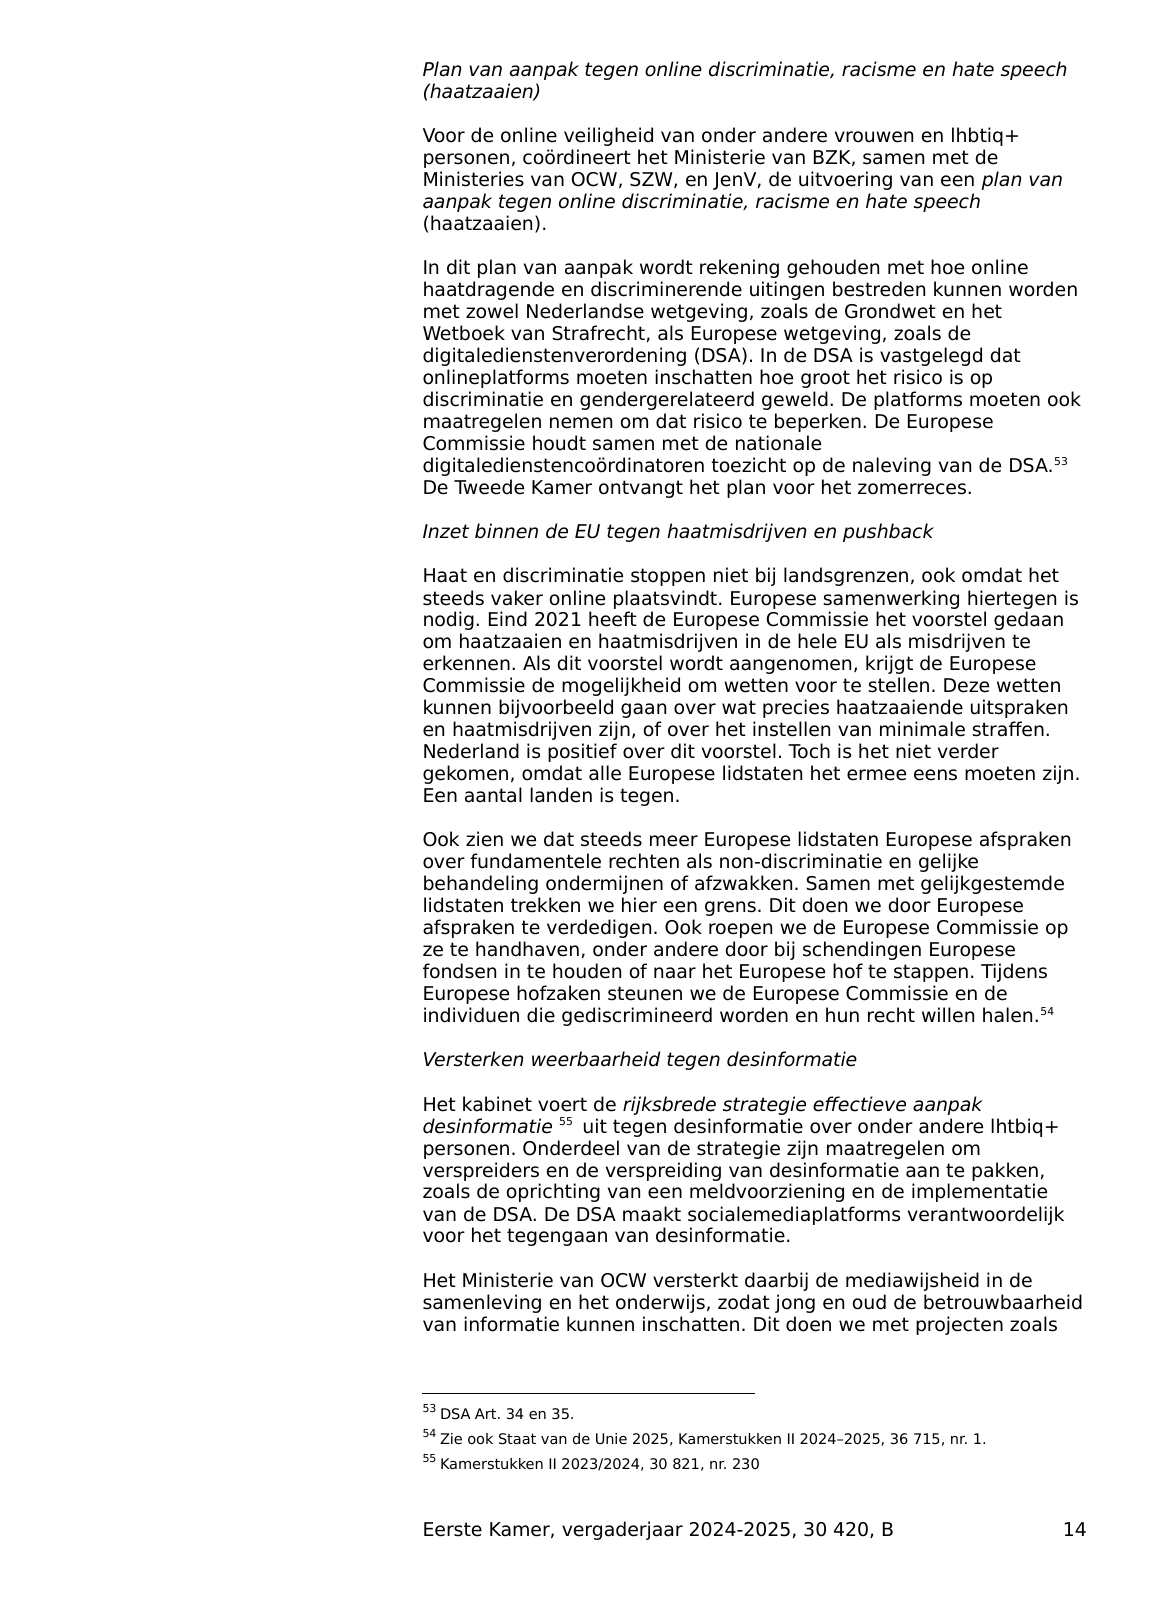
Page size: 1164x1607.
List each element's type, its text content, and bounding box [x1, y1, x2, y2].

text Het kabinet voert de rijksbrede strategie effectieve aanpak desinformatie uit tegen desinformatie over onder andere lhtbiq+ personen. Onderdeel van de strategie zijn maatregelen om verspreiders en de verspreiding van desinformatie aan te pakken, zoals de oprichting van een meldvoorziening en de implementatie van de DSA. De DSA maakt socialemediaplatforms verantwoordelijk voor het tegengaan van desinformatie. [422, 1093, 1087, 1247]
text Voor de online veiligheid van onder andere vrouwen en lhbtiq+ personen, coördineert het Ministerie van BZK, samen met de Ministeries van OCW, SZW, en JenV, de uitvoering van een plan van aanpak tegen online discriminatie, racisme en hate speech (haatzaaien). [422, 125, 1087, 235]
text Ook zien we dat steeds meer Europese lidstaten Europese afspraken over fundamentele rechten als non-discriminatie en gelijke behandeling ondermijnen of afzwakken. Samen met gelijkgestemde lidstaten trekken we hier een grens. Dit doen we door Europese afspraken te verdedigen. Ook roepen we de Europese Commissie op ze te handhaven, onder andere door bij schendingen Europese fondsen in te houden of naar het Europese hof te stappen. Tijdens Europese hofzaken steunen we de Europese Commissie en de individuen die gediscrimineerd worden en hun recht willen halen. [422, 829, 1087, 1027]
subtitle Plan van aanpak tegen online discriminatie, racisme en hate speech (haatzaaien) [422, 59, 1087, 103]
text In dit plan van aanpak wordt rekening gehouden met hoe online haatdragende en discriminerende uitingen bestreden kunnen worden met zowel Nederlandse wetgeving, zoals de Grondwet en het Wetboek van Strafrecht, als Europese wetgeving, zoals de digitaledienstenverordening (DSA). In de DSA is vastgelegd dat onlineplatforms moeten inschatten hoe groot het risico is op discriminatie en gendergerelateerd geweld. De platforms moeten ook maatregelen nemen om dat risico te beperken. De Europese Commissie houdt samen met de nationale digitaledienstencoördinatoren toezicht op de naleving van de DSA. De Tweede Kamer ontvangt het plan voor het zomerreces. [422, 257, 1087, 499]
text Haat en discriminatie stoppen niet bij landsgrenzen, ook omdat het steeds vaker online plaatsvindt. Europese samenwerking hiertegen is nodig. Eind 2021 heeft de Europese Commissie het voorstel gedaan om haatzaaien en haatmisdrijven in de hele EU als misdrijven te erkennen. Als dit voorstel wordt aangenomen, krijgt de Europese Commissie de mogelijkheid om wetten voor te stellen. Deze wetten kunnen bijvoorbeeld gaan over wat precies haatzaaiende uitspraken en haatmisdrijven zijn, of over het instellen van minimale straffen. Nederland is positief over dit voorstel. Toch is het niet verder gekomen, omdat alle Europese lidstaten het ermee eens moeten zijn. Een aantal landen is tegen. [422, 565, 1087, 807]
subtitle Inzet binnen de EU tegen haatmisdrijven en pushback [422, 521, 1087, 543]
subtitle Versterken weerbaarheid tegen desinformatie [422, 1049, 1087, 1071]
text Het Ministerie van OCW versterkt daarbij de mediawijsheid in de samenleving en het onderwijs, zodat jong en oud de betrouwbaarheid van informatie kunnen inschatten. Dit doen we met projecten zoals [422, 1269, 1087, 1336]
text Kamerstukken II 2023/2024, 30 821, nr. 230 [422, 1452, 1087, 1474]
text DSA Art. 34 en 35. [422, 1402, 1087, 1424]
text Zie ook Staat van de Unie 2025, Kamerstukken II 2024–2025, 36 715, nr. 1. [422, 1427, 1087, 1449]
